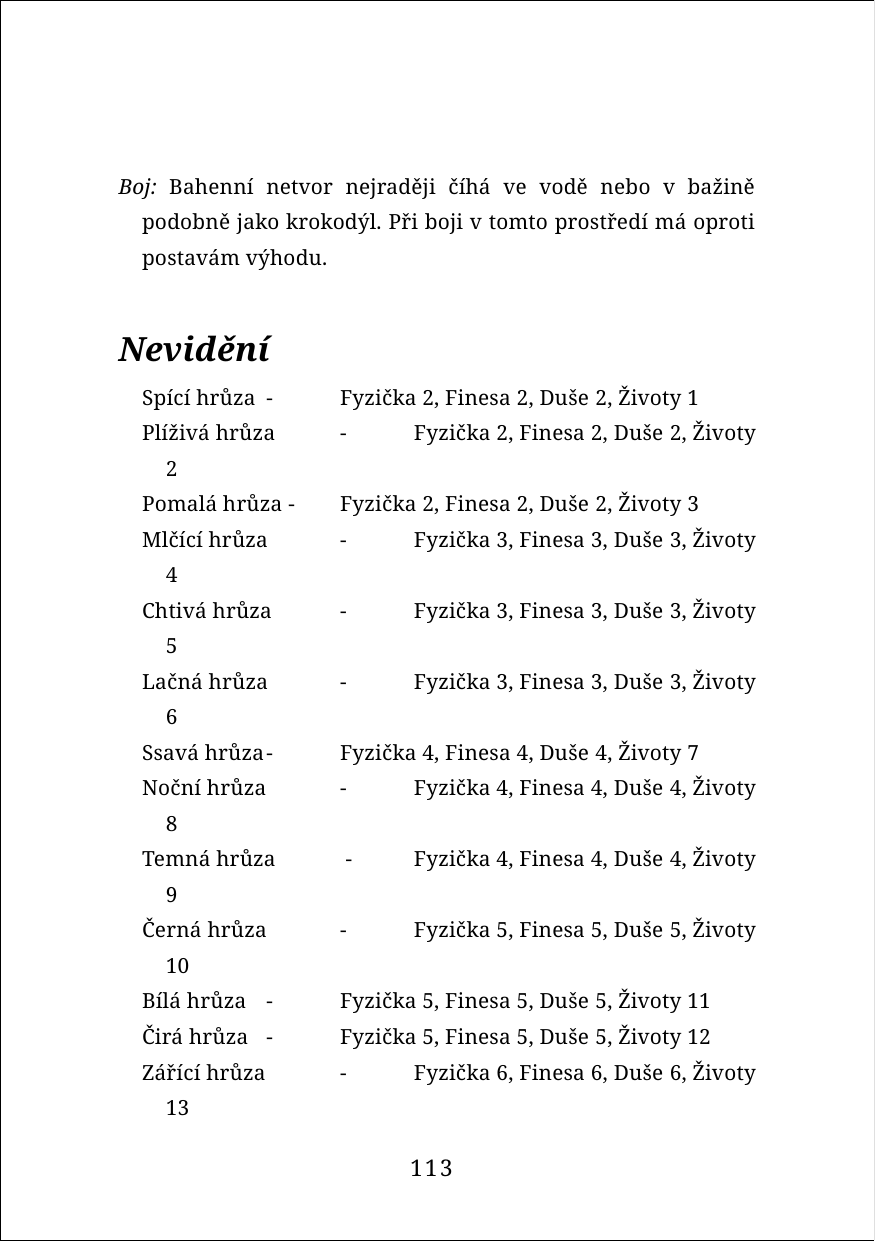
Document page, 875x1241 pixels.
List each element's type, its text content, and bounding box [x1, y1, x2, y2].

text Mlčící hrůza - Fyzička 3, Finesa 3, Duše 3, Životy 4 [142, 525, 756, 589]
text Čirá hrůza - Fyzička 5, Finesa 5, Duše 5, Životy 12 [142, 1022, 756, 1051]
text Plíživá hrůza - Fyzička 2, Finesa 2, Duše 2, Životy 2 [142, 418, 756, 482]
text Noční hrůza - Fyzička 4, Finesa 4, Duše 4, Životy 8 [142, 773, 756, 837]
text Chtivá hrůza - Fyzička 3, Finesa 3, Duše 3, Životy 5 [142, 596, 756, 660]
text Spící hrůza - Fyzička 2, Finesa 2, Duše 2, Životy 1 [142, 383, 756, 411]
text Ssavá hrůza - Fyzička 4, Finesa 4, Duše 4, Životy 7 [142, 738, 756, 766]
text Zářící hrůza - Fyzička 6, Finesa 6, Duše 6, Životy 13 [142, 1058, 756, 1122]
text Lačná hrůza - Fyzička 3, Finesa 3, Duše 3, Životy 6 [142, 667, 756, 731]
text Pomalá hrůza - Fyzička 2, Finesa 2, Duše 2, Životy 3 [142, 489, 756, 518]
subtitle Nevidění [118, 326, 756, 371]
text Temná hrůza - Fyzička 4, Finesa 4, Duše 4, Životy 9 [142, 844, 756, 908]
text Bílá hrůza - Fyzička 5, Finesa 5, Duše 5, Životy 11 [142, 987, 756, 1015]
text Boj: Bahenní netvor nejraději číhá ve vodě nebo v bažině podobně jako krokodýl. Při boji v tomto prostředí má oproti postavám výhodu. [118, 172, 756, 271]
text Černá hrůza - Fyzička 5, Finesa 5, Duše 5, Životy 10 [142, 916, 756, 979]
